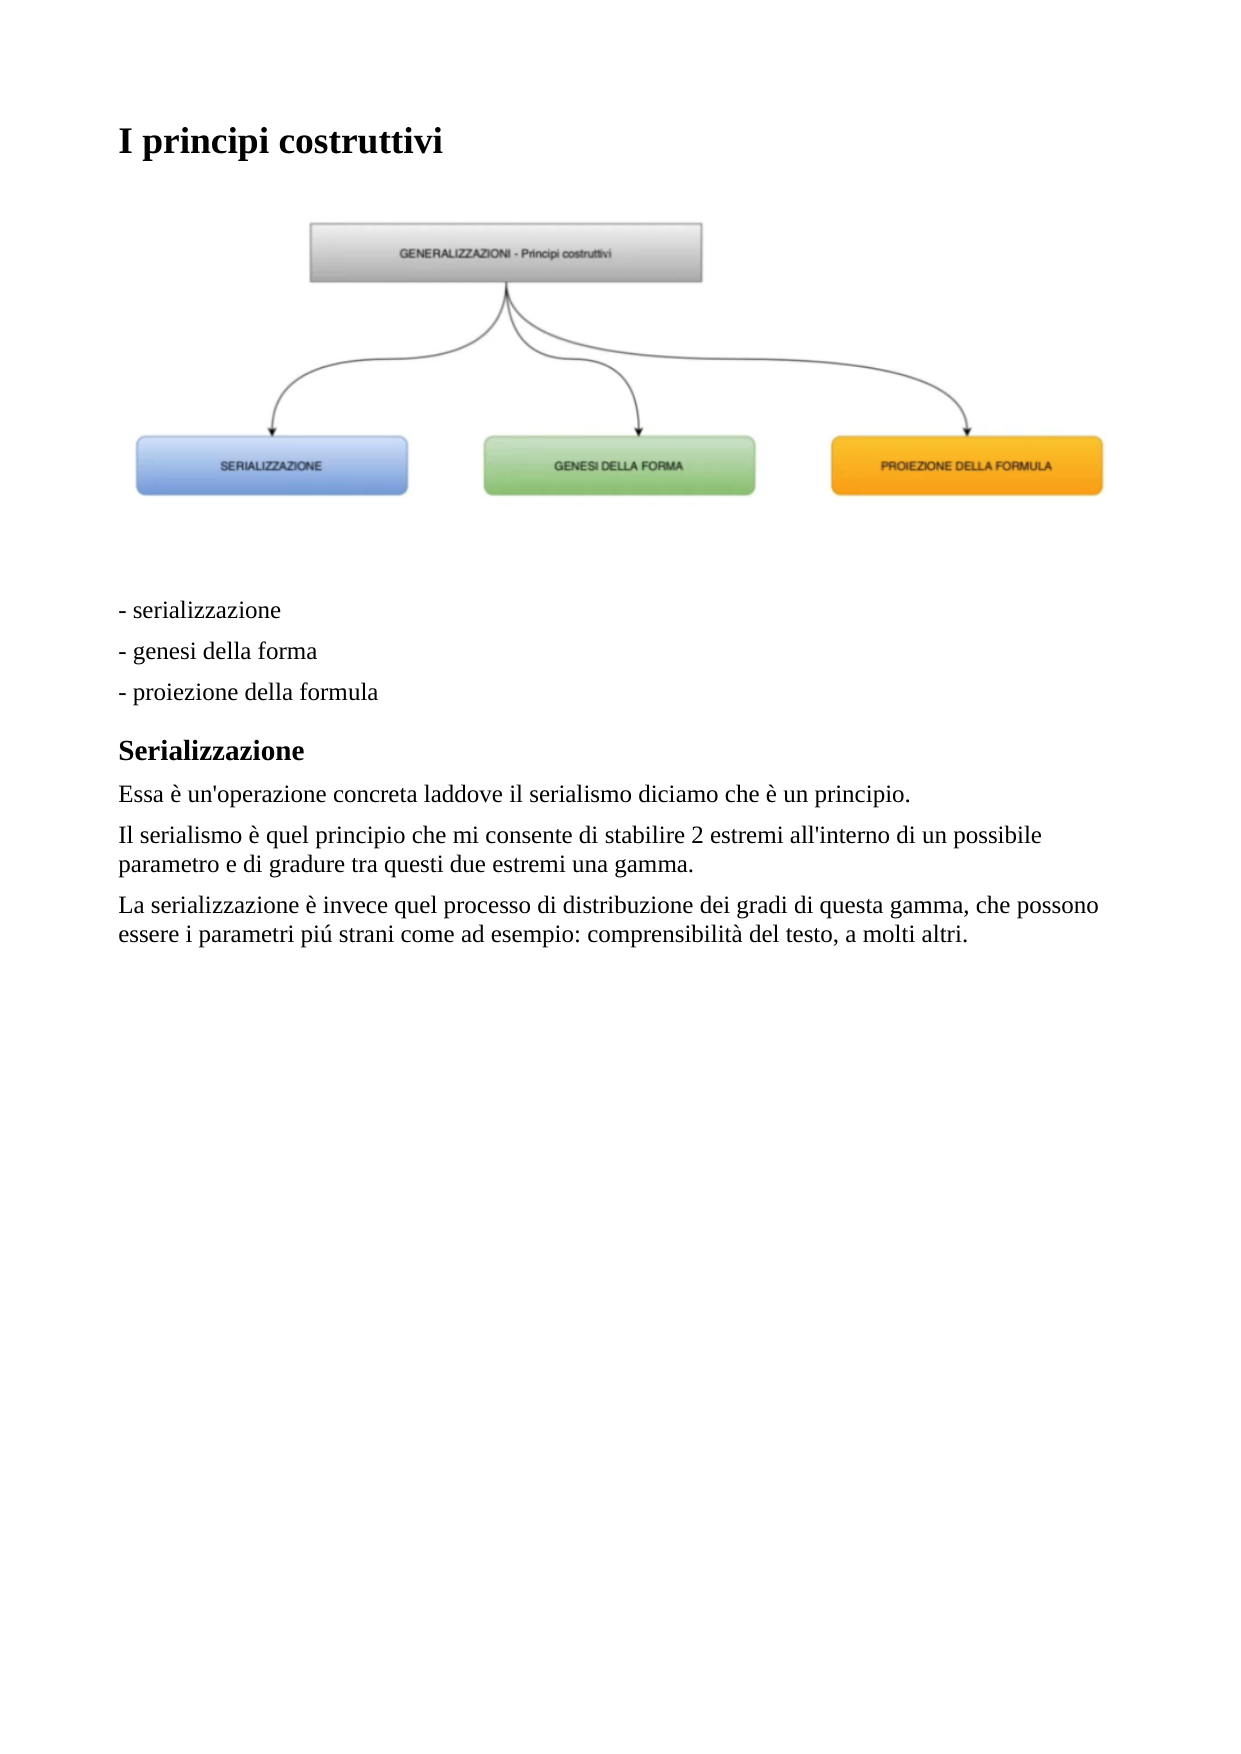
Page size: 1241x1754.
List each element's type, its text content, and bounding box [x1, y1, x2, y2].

text Essa è un'operazione concreta laddove il serialismo diciamo che è un principio. [118, 779, 1122, 808]
picture [118, 173, 1123, 554]
text Il serialismo è quel principio che mi consente di stabilire 2 estremi all'interno di un possibile parametro e di gradure tra questi due estremi una gamma. [118, 820, 1122, 878]
text - serializzazione [118, 595, 1122, 623]
text - proiezione della formula [118, 677, 1122, 706]
subtitle I principi costruttivi [118, 118, 1122, 161]
text La serializzazione è invece quel processo di distribuzione dei gradi di questa gamma, che possono essere i parametri piú strani come ad esempio: comprensibilità del testo, a molti altri. [118, 890, 1122, 948]
text - genesi della forma [118, 636, 1122, 665]
subtitle Serializzazione [118, 733, 1122, 767]
